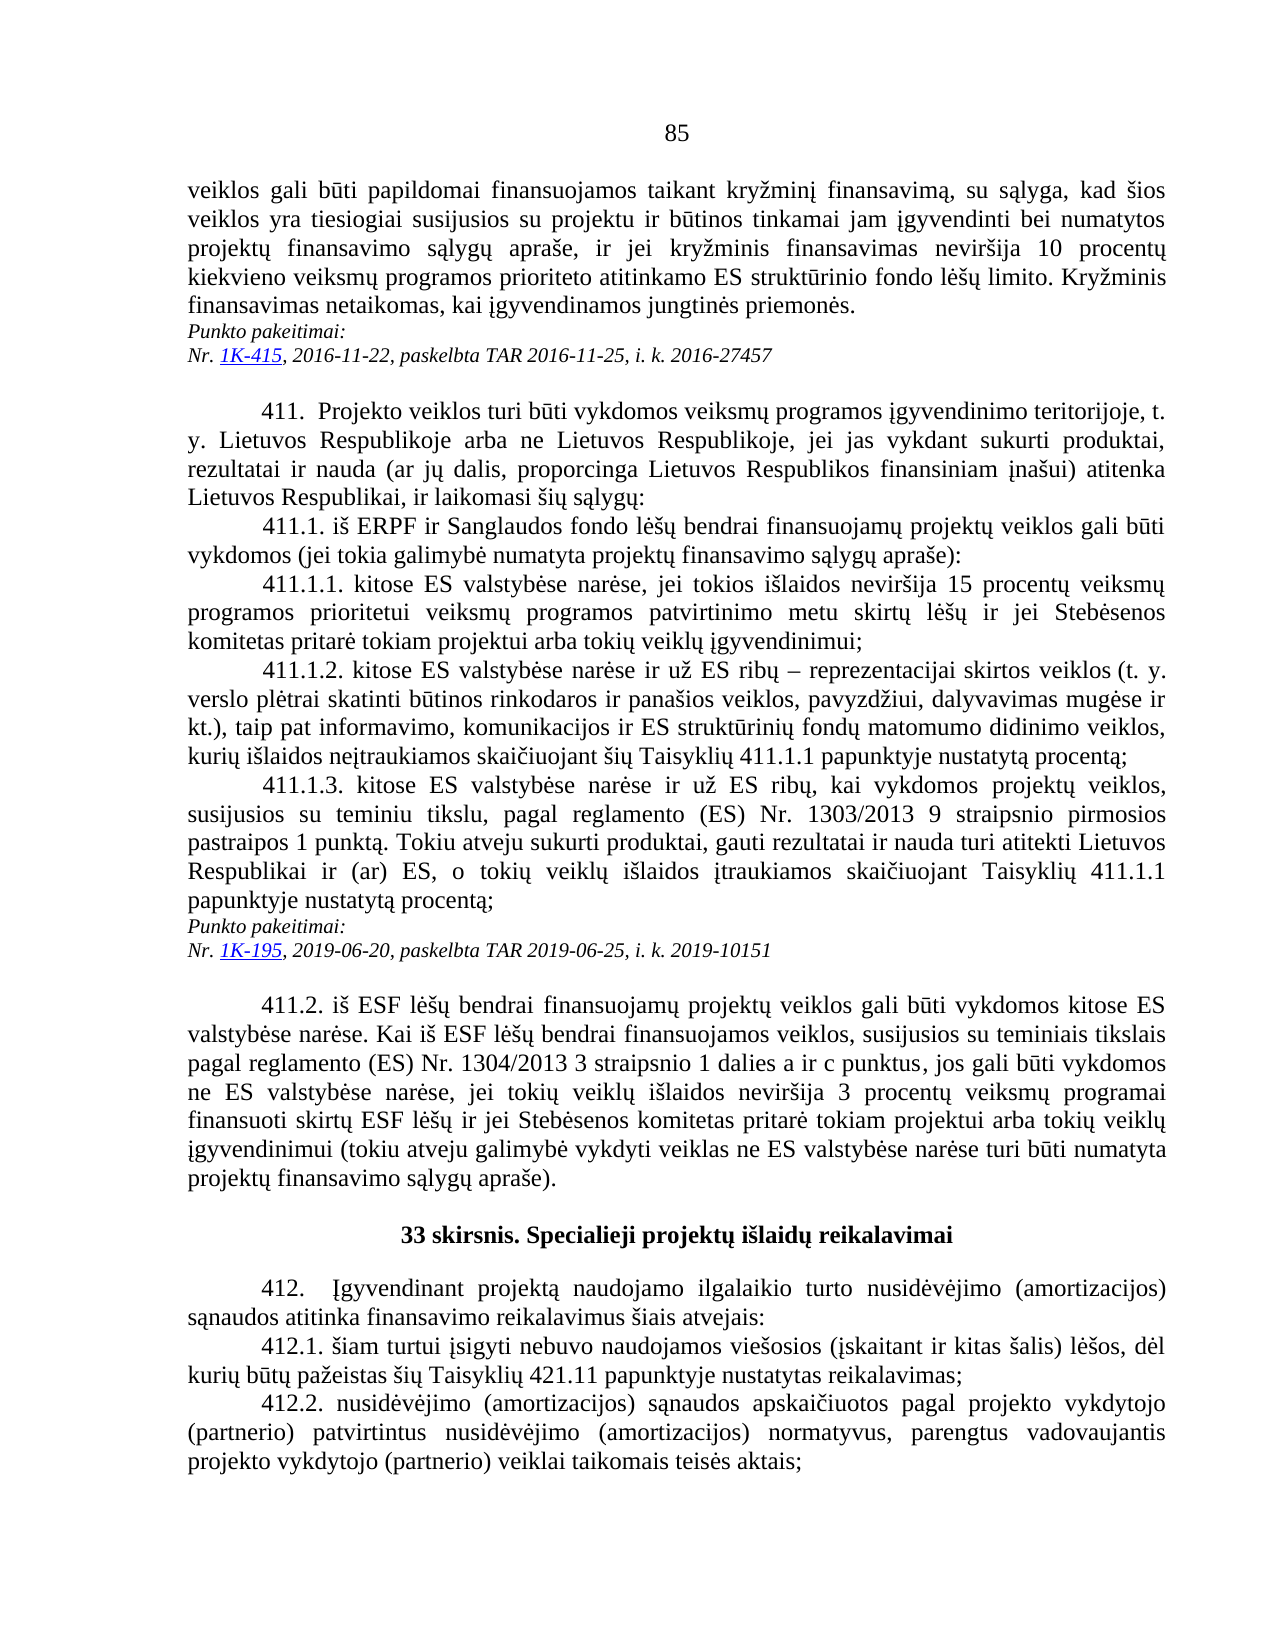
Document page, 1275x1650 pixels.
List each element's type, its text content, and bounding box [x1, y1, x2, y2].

text 411.2. iš ESF lėšų bendrai finansuojamų projektų veiklos gali būti vykdomos kitose ES valstybėse narėse. Kai iš ESF lėšų bendrai finansuojamos veiklos, susijusios su teminiais tikslais pagal reglamento (ES) Nr. 1304/2013 3 straipsnio 1 dalies a ir c punktus, jos gali būti vykdomos ne ES valstybėse narėse, jei tokių veiklų išlaidos neviršija 3 procentų veiksmų programai finansuoti skirtų ESF lėšų ir jei Stebėsenos komitetas pritarė tokiam projektui arba tokių veiklų įgyvendinimui (tokiu atveju galimybė vykdyti veiklas ne ES valstybėse narėse turi būti numatyta projektų finansavimo sąlygų apraše). [187, 991, 1167, 1192]
text 412. Įgyvendinant projektą naudojamo ilgalaikio turto nusidėvėjimo (amortizacijos) sąnaudos atitinka finansavimo reikalavimus šiais atvejais: [187, 1273, 1167, 1331]
text Punkto pakeitimai: [187, 914, 1167, 938]
text Punkto pakeitimai: [187, 319, 1167, 343]
text 411.1. iš ERPF ir Sanglaudos fondo lėšų bendrai finansuojamų projektų veiklos gali būti vykdomos (jei tokia galimybė numatyta projektų finansavimo sąlygų apraše): [187, 511, 1167, 569]
subtitle 33 skirsnis. Specialieji projektų išlaidų reikalavimai [246, 1221, 1107, 1249]
text 411.1.2. kitose ES valstybėse narėse ir už ES ribų – reprezentacijai skirtos veiklos (t. y. verslo plėtrai skatinti būtinos rinkodaros ir panašios veiklos, pavyzdžiui, dalyvavimas mugėse ir kt.), taip pat informavimo, komunikacijos ir ES struktūrinių fondų matomumo didinimo veiklos, kurių išlaidos neįtraukiamos skaičiuojant šių Taisyklių 411.1.1 papunktyje nustatytą procentą; [187, 655, 1167, 770]
text veiklos gali būti papildomai finansuojamos taikant kryžminį finansavimą, su sąlyga, kad šios veiklos yra tiesiogiai susijusios su projektu ir būtinos tinkamai jam įgyvendinti bei numatytos projektų finansavimo sąlygų apraše, ir jei kryžminis finansavimas neviršija 10 procentų kiekvieno veiksmų programos prioriteto atitinkamo ES struktūrinio fondo lėšų limito. Kryžminis finansavimas netaikomas, kai įgyvendinamos jungtinės priemonės. [187, 176, 1167, 319]
text 412.1. šiam turtui įsigyti nebuvo naudojamos viešosios (įskaitant ir kitas šalis) lėšos, dėl kurių būtų pažeistas šių Taisyklių 421.11 papunktyje nustatytas reikalavimas; [187, 1331, 1167, 1388]
text 411.1.1. kitose ES valstybėse narėse, jei tokios išlaidos neviršija 15 procentų veiksmų programos prioritetui veiksmų programos patvirtinimo metu skirtų lėšų ir jei Stebėsenos komitetas pritarė tokiam projektui arba tokių veiklų įgyvendinimui; [187, 569, 1167, 655]
text 411.1.3. kitose ES valstybėse narėse ir už ES ribų, kai vykdomos projektų veiklos, susijusios su teminiu tikslu, pagal reglamento (ES) Nr. 1303/2013 9 straipsnio pirmosios pastraipos 1 punktą. Tokiu atveju sukurti produktai, gauti rezultatai ir nauda turi atitekti Lietuvos Respublikai ir (ar) ES, o tokių veiklų išlaidos įtraukiamos skaičiuojant Taisyklių 411.1.1 papunktyje nustatytą procentą; [187, 770, 1167, 914]
text Nr. 1K-415, 2016-11-22, paskelbta TAR 2016-11-25, i. k. 2016-27457 [187, 343, 1167, 367]
text 411. Projekto veiklos turi būti vykdomos veiksmų programos įgyvendinimo teritorijoje, t. y. Lietuvos Respublikoje arba ne Lietuvos Respublikoje, jei jas vykdant sukurti produktai, rezultatai ir nauda (ar jų dalis, proporcinga Lietuvos Respublikos finansiniam įnašui) atitenka Lietuvos Respublikai, ir laikomasi šių sąlygų: [187, 396, 1167, 511]
text 412.2. nusidėvėjimo (amortizacijos) sąnaudos apskaičiuotos pagal projekto vykdytojo (partnerio) patvirtintus nusidėvėjimo (amortizacijos) normatyvus, parengtus vadovaujantis projekto vykdytojo (partnerio) veiklai taikomais teisės aktais; [187, 1388, 1167, 1475]
text Nr. 1K-195, 2019-06-20, paskelbta TAR 2019-06-25, i. k. 2019-10151 [187, 938, 1167, 962]
